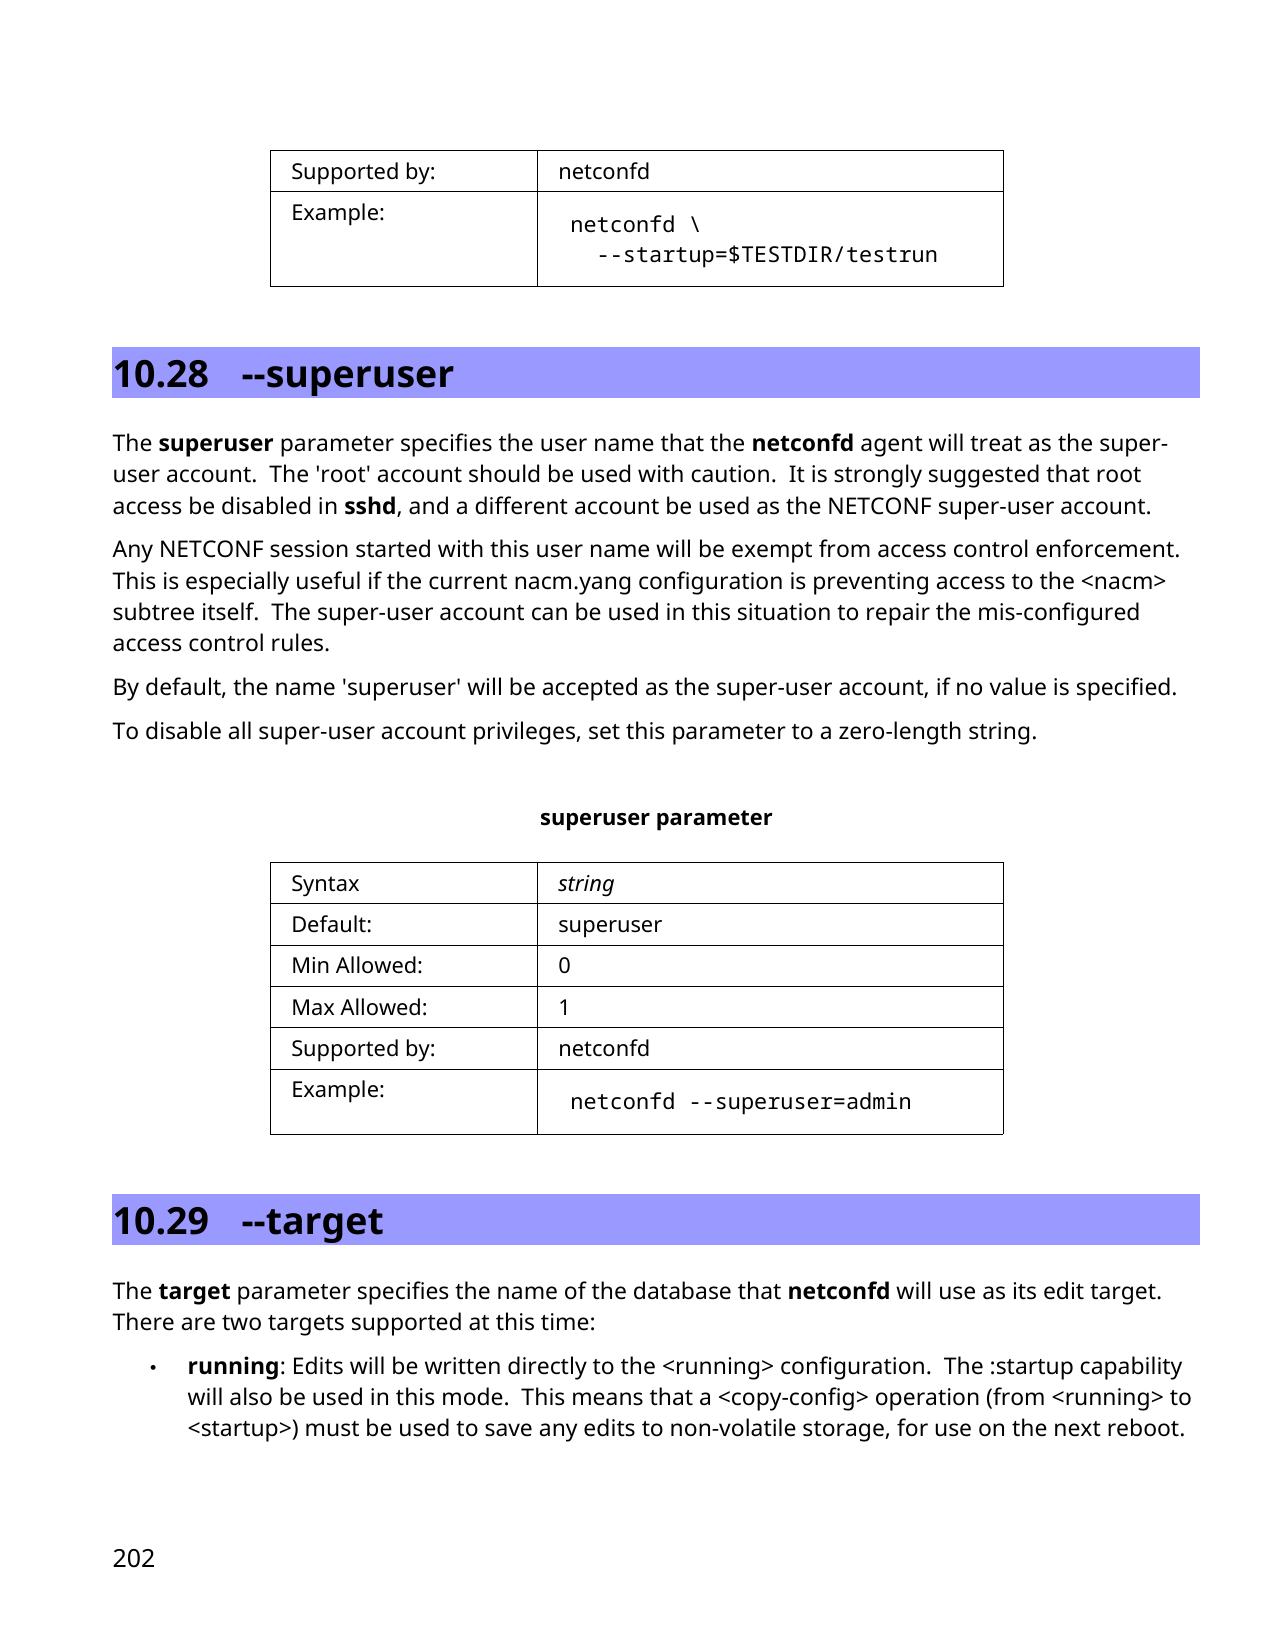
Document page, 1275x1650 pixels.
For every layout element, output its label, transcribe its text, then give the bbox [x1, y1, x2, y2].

text By default, the name 'superuser' will be accepted as the super-user account, if no value is specified. [112, 671, 1200, 702]
table_header Syntax [271, 863, 537, 903]
subtitle --target [112, 1194, 1200, 1245]
table_cell Supported by: [271, 151, 537, 191]
text To disable all super-user account privileges, set this parameter to a zero-length string. [112, 715, 1200, 746]
table_cell netconfd --superuser=admin [538, 1070, 1003, 1134]
table_cell netconfd [538, 151, 1003, 191]
table_cell superuser [538, 904, 1003, 944]
table_cell Default: [271, 904, 537, 944]
text The superuser parameter specifies the user name that the netconfd agent will treat as the super-user account. The 'root' account should be used with caution. It is strongly suggested that root access be disabled in sshd, and a different account be used as the NETCONF super-user account. [112, 427, 1200, 521]
table_cell Supported by: [271, 1028, 537, 1068]
table_cell Example: [271, 192, 537, 286]
subtitle --superuser [112, 347, 1200, 398]
table_cell netconfd [538, 1028, 1003, 1068]
text Any NETCONF session started with this user name will be exempt from access control enforcement. This is especially useful if the current nacm.yang configuration is preventing access to the <nacm> subtree itself. The super-user account can be used in this situation to repair the mis-configured access control rules. [112, 533, 1200, 658]
table_cell netconfd \ --startup=$TESTDIR/testrun [538, 192, 1003, 286]
table_cell 1 [538, 987, 1003, 1027]
table_cell 0 [538, 946, 1003, 986]
list running: Edits will be written directly to the <running> configuration. The :startup capability will also be used in this mode. This means that a <copy-config> operation (from <running> to <startup>) must be used to save any edits to non-volatile storage, for use on the next reboot. [150, 1349, 1200, 1443]
table_cell Example: [271, 1070, 537, 1134]
table_header string [538, 863, 1003, 903]
table_cell Max Allowed: [271, 987, 537, 1027]
table_cell Min Allowed: [271, 946, 537, 986]
subtitle superuser parameter [127, 802, 1185, 832]
text The target parameter specifies the name of the database that netconfd will use as its edit target. There are two targets supported at this time: [112, 1274, 1200, 1337]
